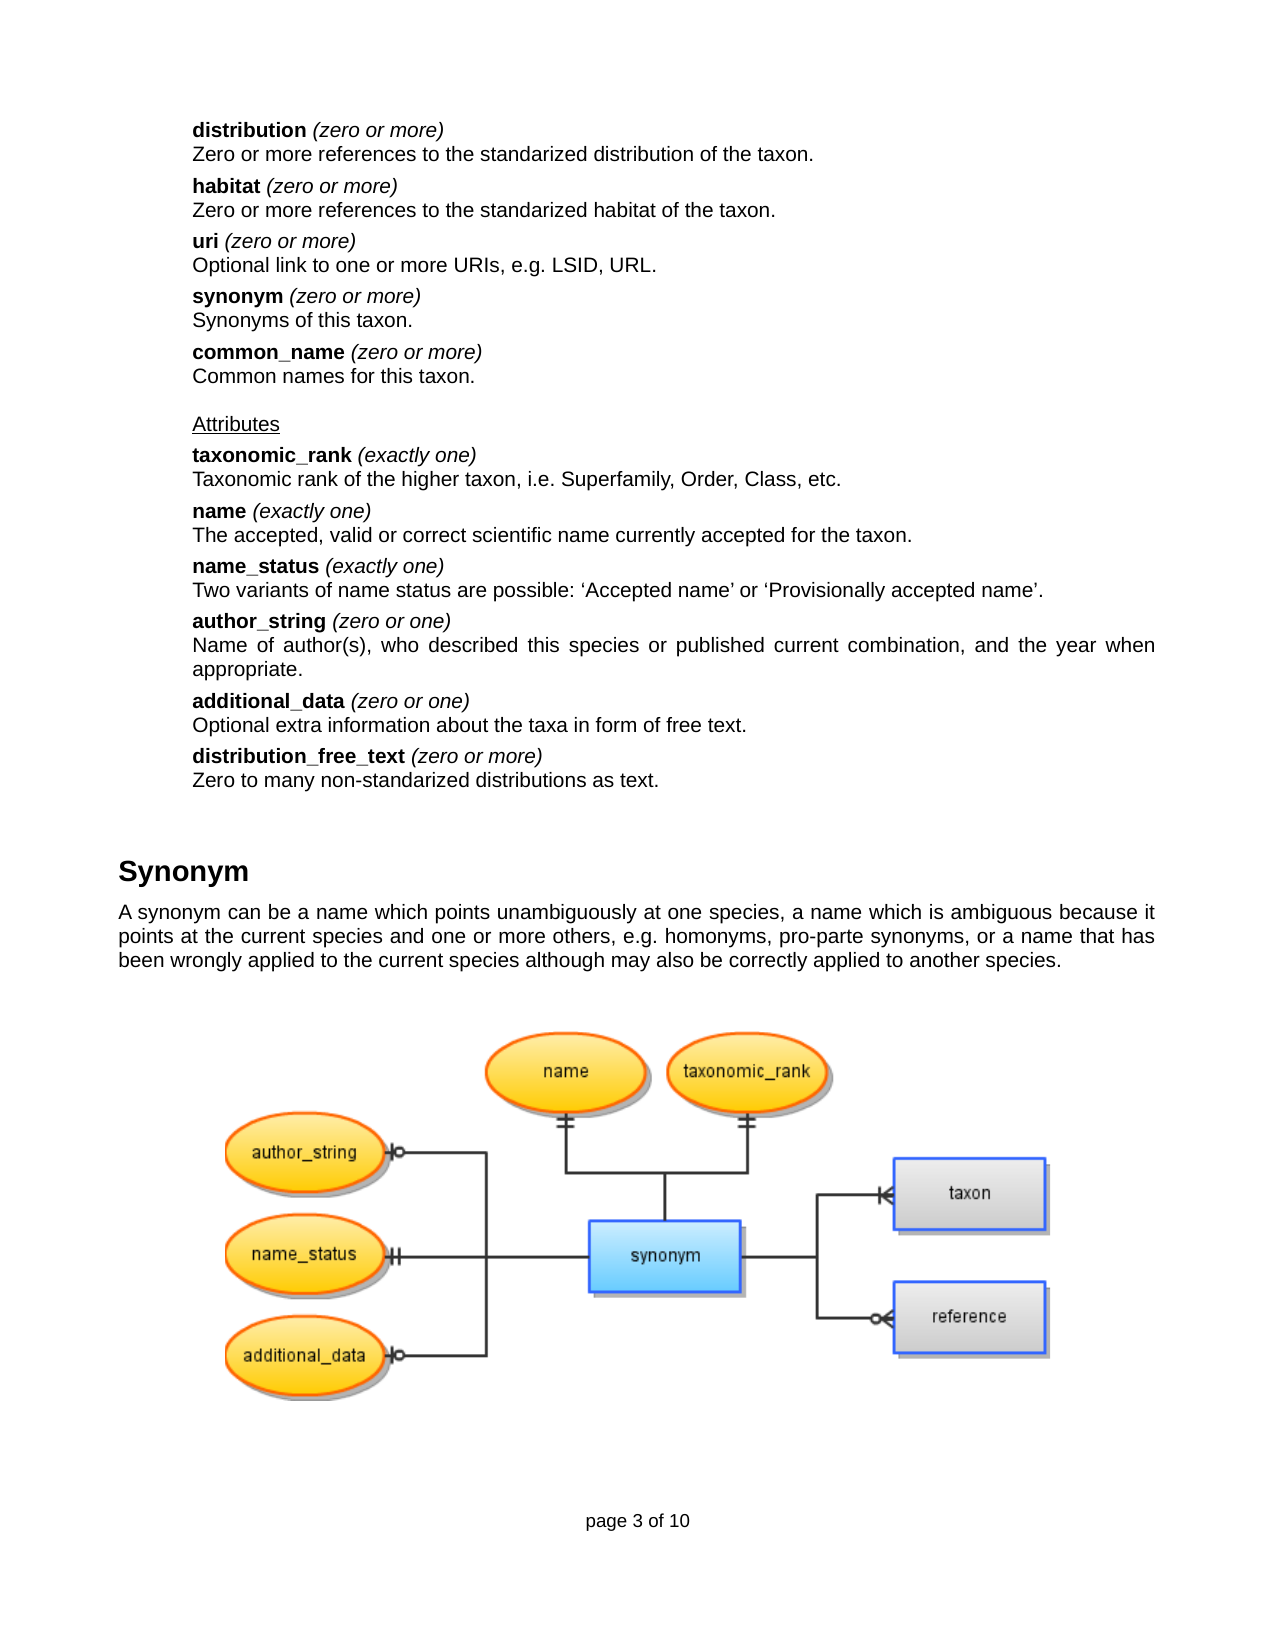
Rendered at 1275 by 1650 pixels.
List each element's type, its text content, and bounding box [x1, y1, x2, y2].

text additional_data (zero or one) [192, 689, 1157, 713]
text Common names for this taxon. [192, 364, 1157, 388]
text common_name (zero or more) [192, 340, 1157, 364]
text habitat (zero or more) [192, 173, 1157, 197]
text author_string (zero or one) [192, 609, 1157, 633]
text name (exactly one) [192, 498, 1157, 522]
text Name of author(s), who described this species or published current combination, and the year when appropriate. [192, 633, 1157, 681]
text Two variants of name status are possible: ‘Accepted name’ or ‘Provisionally accepted name’. [192, 578, 1157, 602]
text distribution_free_text (zero or more) [192, 744, 1157, 768]
text Zero or more references to the standarized distribution of the taxon. [192, 142, 1157, 166]
text name_status (exactly one) [192, 554, 1157, 578]
subtitle Synonym [118, 853, 1157, 887]
picture [225, 1031, 1051, 1401]
text distribution (zero or more) [192, 118, 1157, 142]
text Taxonomic rank of the higher taxon, i.e. Superfamily, Order, Class, etc. [192, 467, 1157, 491]
text Optional link to one or more URIs, e.g. LSID, URL. [192, 253, 1157, 277]
text Synonyms of this taxon. [192, 308, 1157, 332]
text synonym (zero or more) [192, 284, 1157, 308]
text A synonym can be a name which points unambiguously at one species, a name which is ambiguous because it points at the current species and one or more others, e.g. homonyms, pro-parte synonyms, or a name that has been wrongly applied to the current species although may also be correctly applied to another species. [118, 899, 1157, 971]
text Zero to many non-standarized distributions as text. [192, 768, 1157, 792]
text taxonomic_rank (exactly one) [192, 443, 1157, 467]
text uri (zero or more) [192, 229, 1157, 253]
text Optional extra information about the taxa in form of free text. [192, 713, 1157, 737]
text Zero or more references to the standarized habitat of the taxon. [192, 197, 1157, 221]
text The accepted, valid or correct scientific name currently accepted for the taxon. [192, 522, 1157, 546]
text Attributes [192, 412, 1157, 436]
